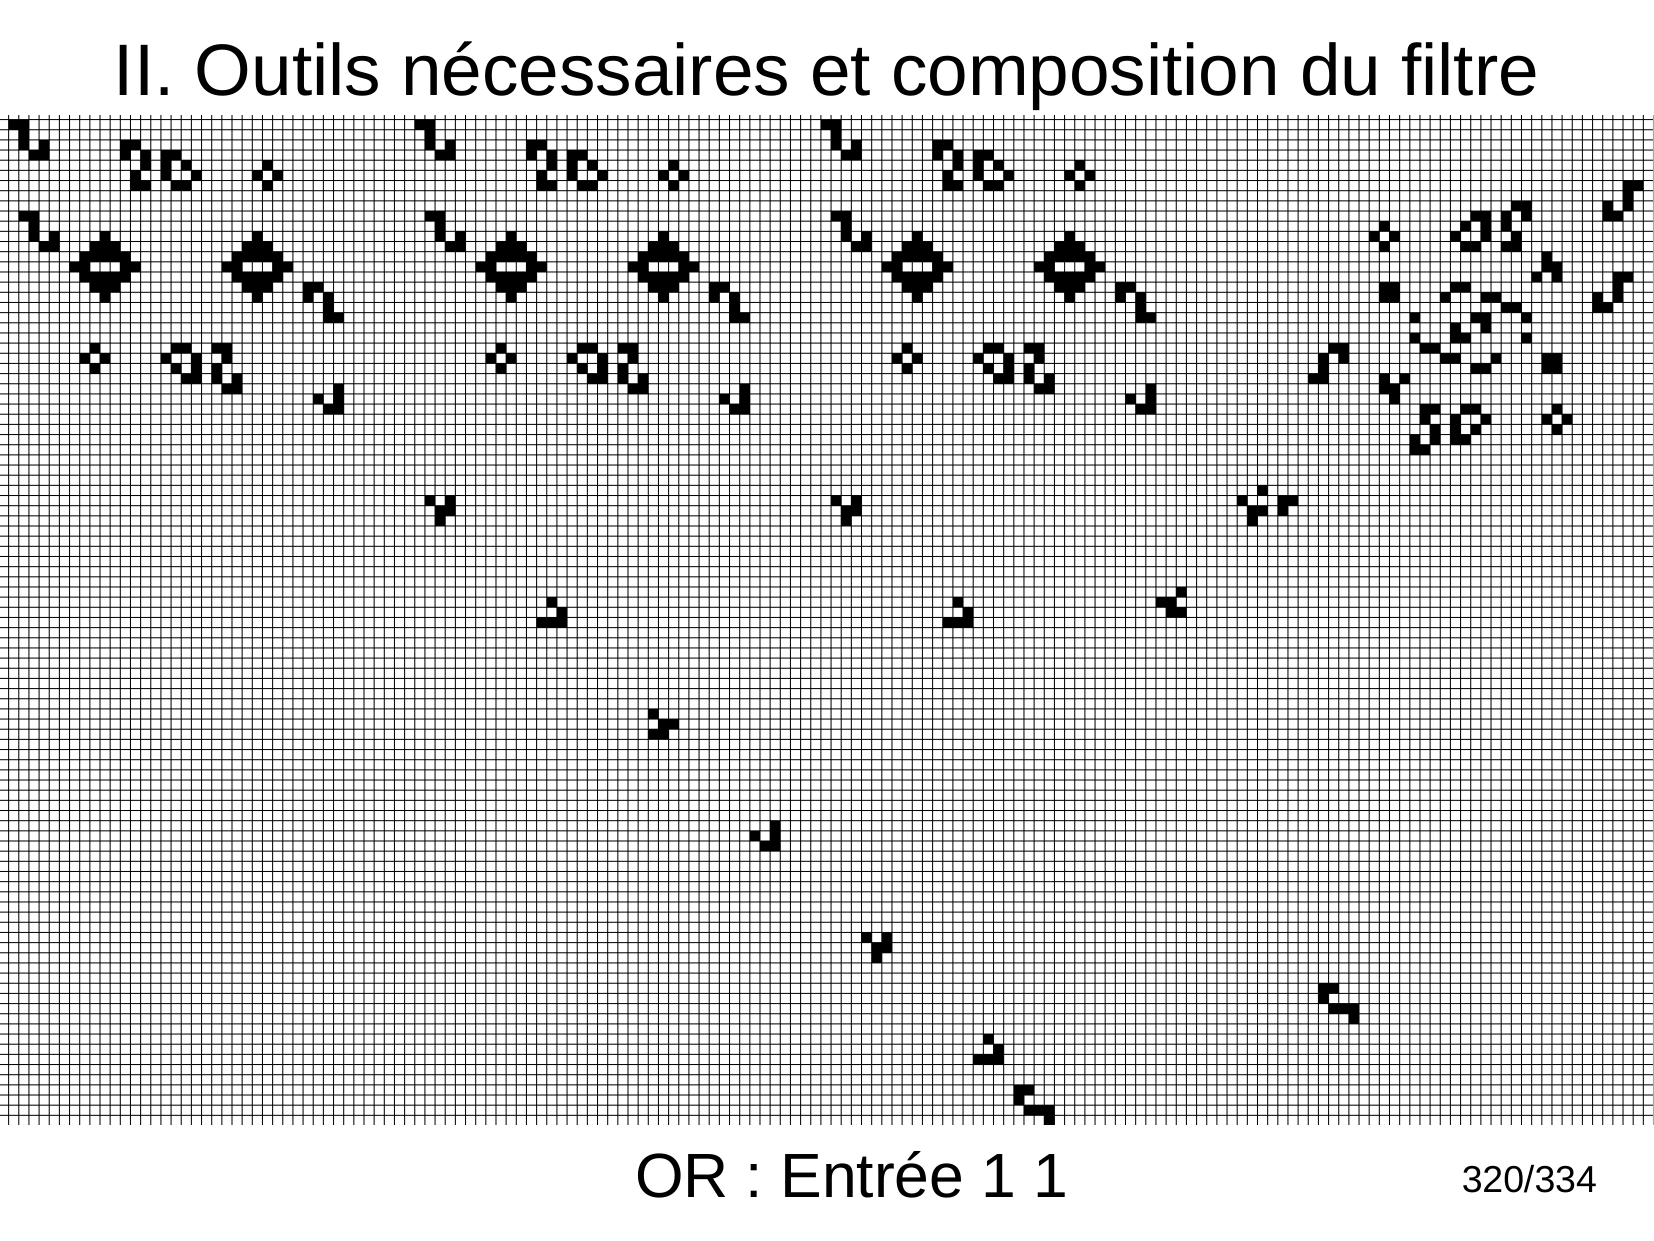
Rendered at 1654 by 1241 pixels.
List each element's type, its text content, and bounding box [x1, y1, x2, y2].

title II. Outils nécessaires et composition du filtre [82, 0, 1572, 174]
text_box OR : Entrée 1 1 [620, 1133, 1084, 1219]
text_box <number>/334 [1447, 1151, 1654, 1209]
picture [0, 115, 1654, 1125]
